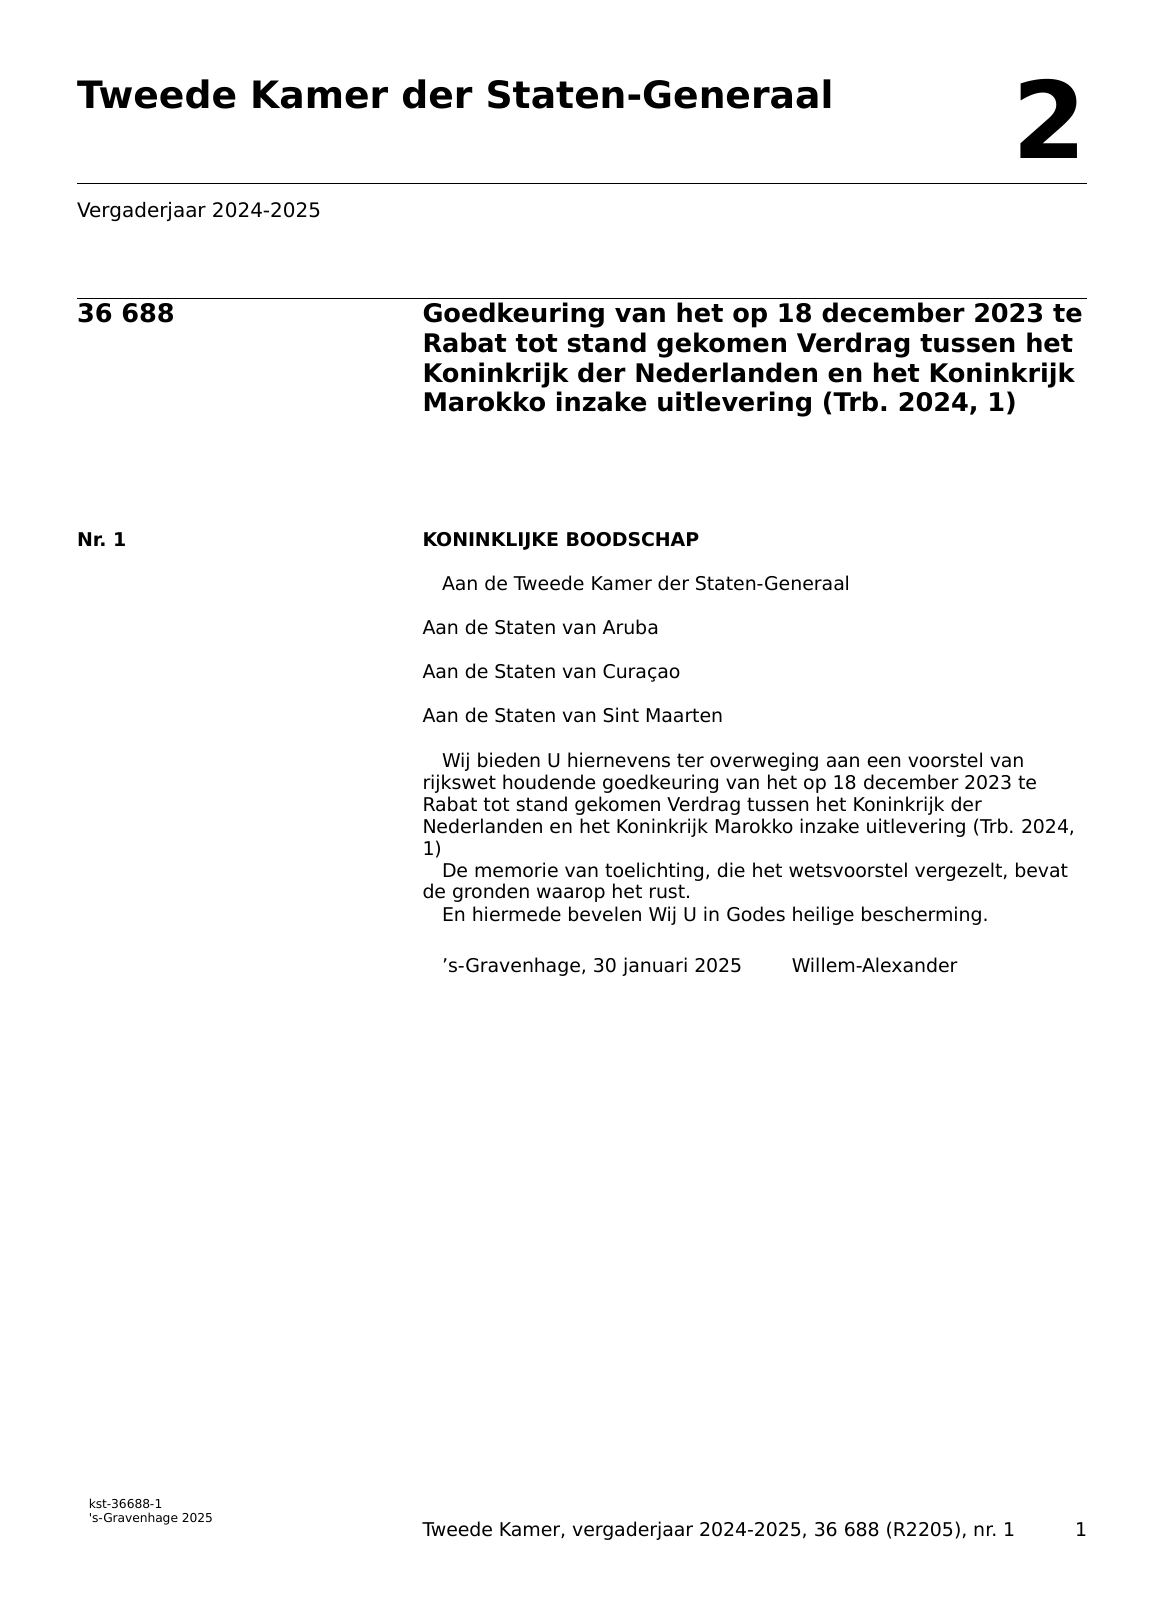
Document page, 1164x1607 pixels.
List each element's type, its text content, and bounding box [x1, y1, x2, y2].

text Aan de Staten van Aruba [422, 617, 1087, 639]
text Aan de Staten van Curaçao [422, 661, 1087, 683]
table_header 2 [886, 59, 1087, 183]
text 's-Gravenhage 2025 [88, 1511, 323, 1525]
text Wij bieden U hiernevens ter overweging aan een voorstel van rijkswet houdende goedkeuring van het op 18 december 2023 te Rabat tot stand gekomen Verdrag tussen het Koninkrijk der Nederlanden en het Koninkrijk Marokko inzake uitlevering (Trb. 2024, 1) [422, 749, 1087, 859]
text De memorie van toelichting, die het wetsvoorstel vergezelt, bevat de gronden waarop het rust. [422, 859, 1087, 903]
subtitle 36 688 Goedkeuring van het op 18 december 2023 te Rabat tot stand gekomen Verdrag tussen het Koninkrijk der Nederlanden en het Koninkrijk Marokko inzake uitlevering (Trb. 2024, 1) [77, 299, 1087, 418]
subtitle Nr. 1 KONINKLIJKE BOODSCHAP [77, 529, 1087, 551]
text Aan de Staten van Sint Maarten [422, 705, 1087, 727]
text ’s-Gravenhage, 30 januari 2025 Willem-Alexander [422, 955, 1087, 977]
table_header Tweede Kamer der Staten-Generaal [77, 59, 886, 183]
text En hiermede bevelen Wij U in Godes heilige bescherming. [422, 903, 1087, 925]
text kst-36688-1 [88, 1497, 323, 1511]
table_cell Vergaderjaar 2024-2025 [77, 184, 1087, 298]
text Aan de Tweede Kamer der Staten-Generaal [422, 573, 1087, 595]
